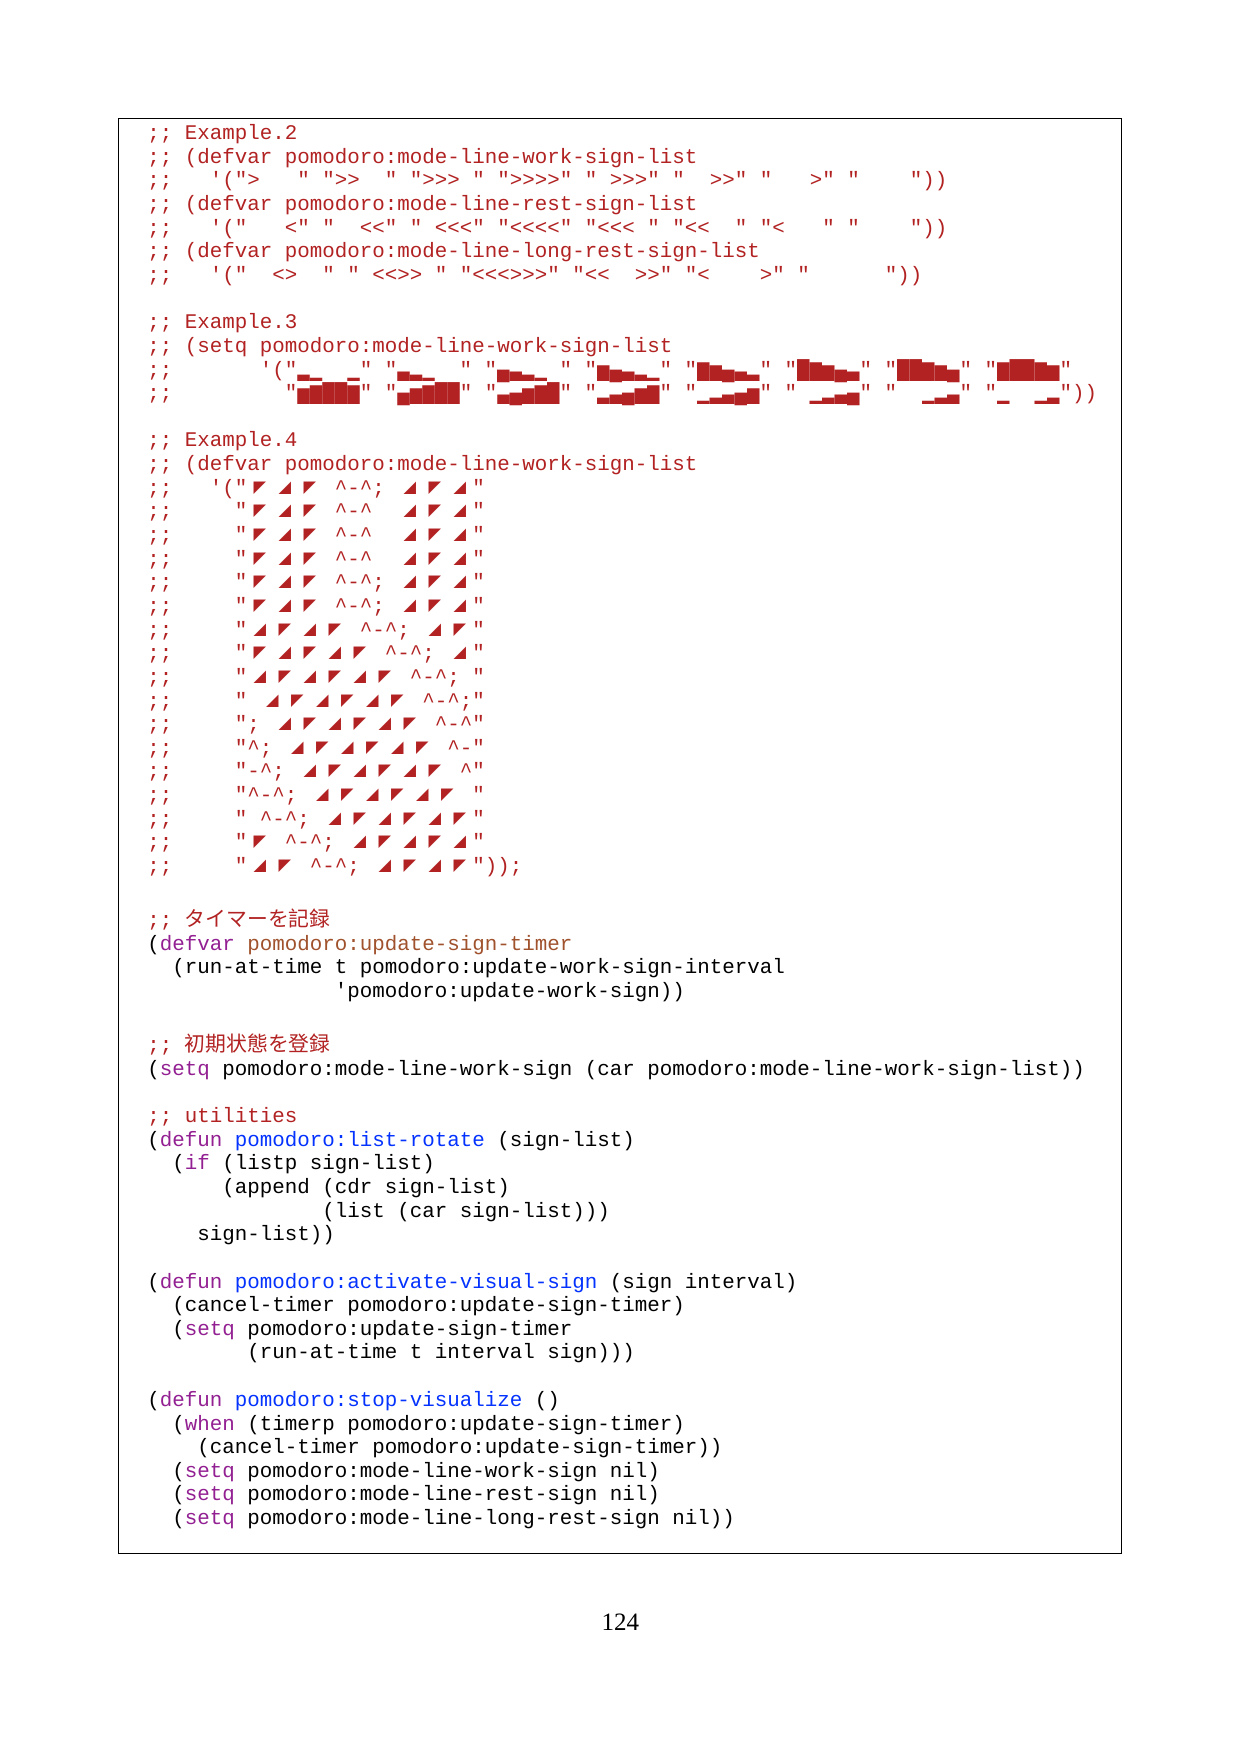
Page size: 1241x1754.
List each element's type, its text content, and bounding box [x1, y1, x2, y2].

text ;; "◤◢◤◢◤ ^-^; ◢" [119, 638, 1121, 662]
text ;; 初期状態を登録 [119, 1023, 1121, 1054]
text (setq pomodoro:update-sign-timer [119, 1314, 1121, 1338]
text ;; "◤◢◤ ^-^; ◢◤◢" [119, 591, 1121, 615]
text ;; "◢◤◢◤ ^-^; ◢◤" [119, 615, 1121, 638]
text ;; '(" <" " <<" " <<<" "<<<<" "<<< " "<< " "< " " ")) [119, 213, 1121, 236]
text ;; "-^; ◢◤◢◤◢◤ ^" [119, 757, 1121, 780]
text (if (listp sign-list) [119, 1148, 1121, 1172]
text (cancel-timer pomodoro:update-sign-timer) [119, 1290, 1121, 1314]
text ;; '("> " ">> " ">>> " ">>>>" " >>>" " >>" " >" " ")) [119, 165, 1121, 189]
text (defun pomodoro:stop-visualize () [119, 1385, 1121, 1408]
text (when (timerp pomodoro:update-sign-timer) [119, 1408, 1121, 1432]
text ;; '(" <> " " <<>> " "<<<>>>" "<< >>" "< >" " ")) [119, 260, 1121, 284]
text (defun pomodoro:activate-visual-sign (sign interval) [119, 1267, 1121, 1290]
text ;; "^-^; ◢◤◢◤◢◤ " [119, 780, 1121, 804]
text (defvar pomodoro:update-sign-timer [119, 929, 1121, 952]
text ;; "◤◢◤ ^-^ ◢◤◢" [119, 496, 1121, 520]
text ;; (defvar pomodoro:mode-line-work-sign-list [119, 449, 1121, 473]
text ;; " ◢◤◢◤◢◤ ^-^;" [119, 686, 1121, 709]
text ;; '("▂▁ ▁" "▃▂▁ " "▄▃▂▁ " "▅▄▃▂▁" "▆▅▄▃▂" "▇▆▅▄▃" "▇▇▆▅▄" "▆▇▇▆▅" [119, 354, 1121, 378]
text ;; "; ◢◤◢◤◢◤ ^-^" [119, 709, 1121, 733]
text ;; (defvar pomodoro:mode-line-long-rest-sign-list [119, 236, 1121, 260]
text ;; utilities [119, 1101, 1121, 1125]
text ;; タイマーを記録 [119, 898, 1121, 929]
text (run-at-time t interval sign))) [119, 1338, 1121, 1361]
text ;; Example.2 [119, 119, 1121, 142]
text (setq pomodoro:mode-line-work-sign (car pomodoro:mode-line-work-sign-list)) [119, 1054, 1121, 1077]
text ;; "◢◤ ^-^; ◢◤◢◤")); [119, 851, 1121, 875]
text (setq pomodoro:mode-line-long-rest-sign nil)) [119, 1503, 1121, 1527]
text ;; "◢◤◢◤◢◤ ^-^; " [119, 662, 1121, 686]
text ;; Example.3 [119, 307, 1121, 331]
text 'pomodoro:update-work-sign)) [119, 976, 1121, 1000]
text (run-at-time t pomodoro:update-work-sign-interval [119, 952, 1121, 976]
text ;; '("◤◢◤ ^-^; ◢◤◢" [119, 473, 1121, 496]
text ;; "◤◢◤ ^-^ ◢◤◢" [119, 544, 1121, 567]
text ;; "◤◢◤ ^-^ ◢◤◢" [119, 520, 1121, 544]
text (cancel-timer pomodoro:update-sign-timer)) [119, 1432, 1121, 1456]
text (list (car sign-list))) [119, 1196, 1121, 1219]
text ;; " ^-^; ◢◤◢◤◢◤" [119, 804, 1121, 827]
text ;; "^; ◢◤◢◤◢◤ ^-" [119, 733, 1121, 757]
text ;; (defvar pomodoro:mode-line-work-sign-list [119, 142, 1121, 165]
text (defun pomodoro:list-rotate (sign-list) [119, 1125, 1121, 1148]
text ;; (setq pomodoro:mode-line-work-sign-list [119, 331, 1121, 354]
text ;; Example.4 [119, 426, 1121, 449]
text ;; "◤ ^-^; ◢◤◢◤◢" [119, 827, 1121, 851]
text ;; "▅▆▇▇▆" "▄▅▆▇▇" "▃▄▅▆▇" "▂▃▄▅▆" "▁▂▃▄▅" " ▁▂▃▄" " ▁▂▃" "▁ ▁▂")) [119, 378, 1121, 402]
text ;; (defvar pomodoro:mode-line-rest-sign-list [119, 189, 1121, 213]
text (setq pomodoro:mode-line-work-sign nil) [119, 1456, 1121, 1479]
text (setq pomodoro:mode-line-rest-sign nil) [119, 1479, 1121, 1503]
text sign-list)) [119, 1219, 1121, 1243]
text (append (cdr sign-list) [119, 1172, 1121, 1196]
text ;; "◤◢◤ ^-^; ◢◤◢" [119, 567, 1121, 591]
